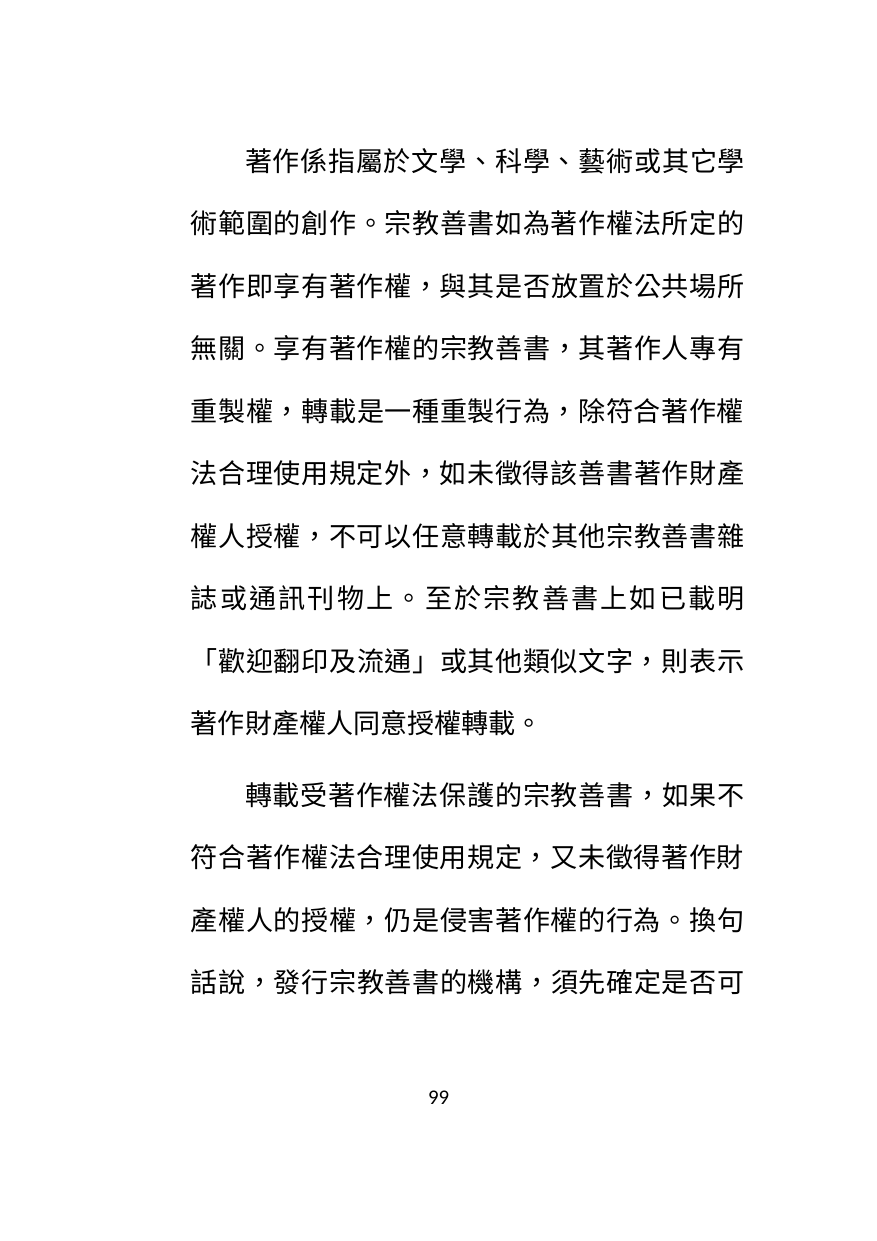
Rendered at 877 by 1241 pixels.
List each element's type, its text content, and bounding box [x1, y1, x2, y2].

subtitle 著作係指屬於文學、科學、藝術或其它學術範圍的創作。宗教善書如為著作權法所定的著作即享有著作權，與其是否放置於公共場所無關。享有著作權的宗教善書，其著作人專有重製權，轉載是一種重製行為，除符合著作權法合理使用規定外，如未徵得該善書著作財產權人授權，不可以任意轉載於其他宗教善書雜誌或通訊刊物上。至於宗教善書上如已載明「歡迎翻印及流通」或其他類似文字，則表示著作財產權人同意授權轉載。 [191, 117, 745, 742]
subtitle 轉載受著作權法保護的宗教善書，如果不符合著作權法合理使用規定，又未徵得著作財產權人的授權，仍是侵害著作權的行為。換句話說，發行宗教善書的機構，須先確定是否可 [191, 752, 745, 1002]
